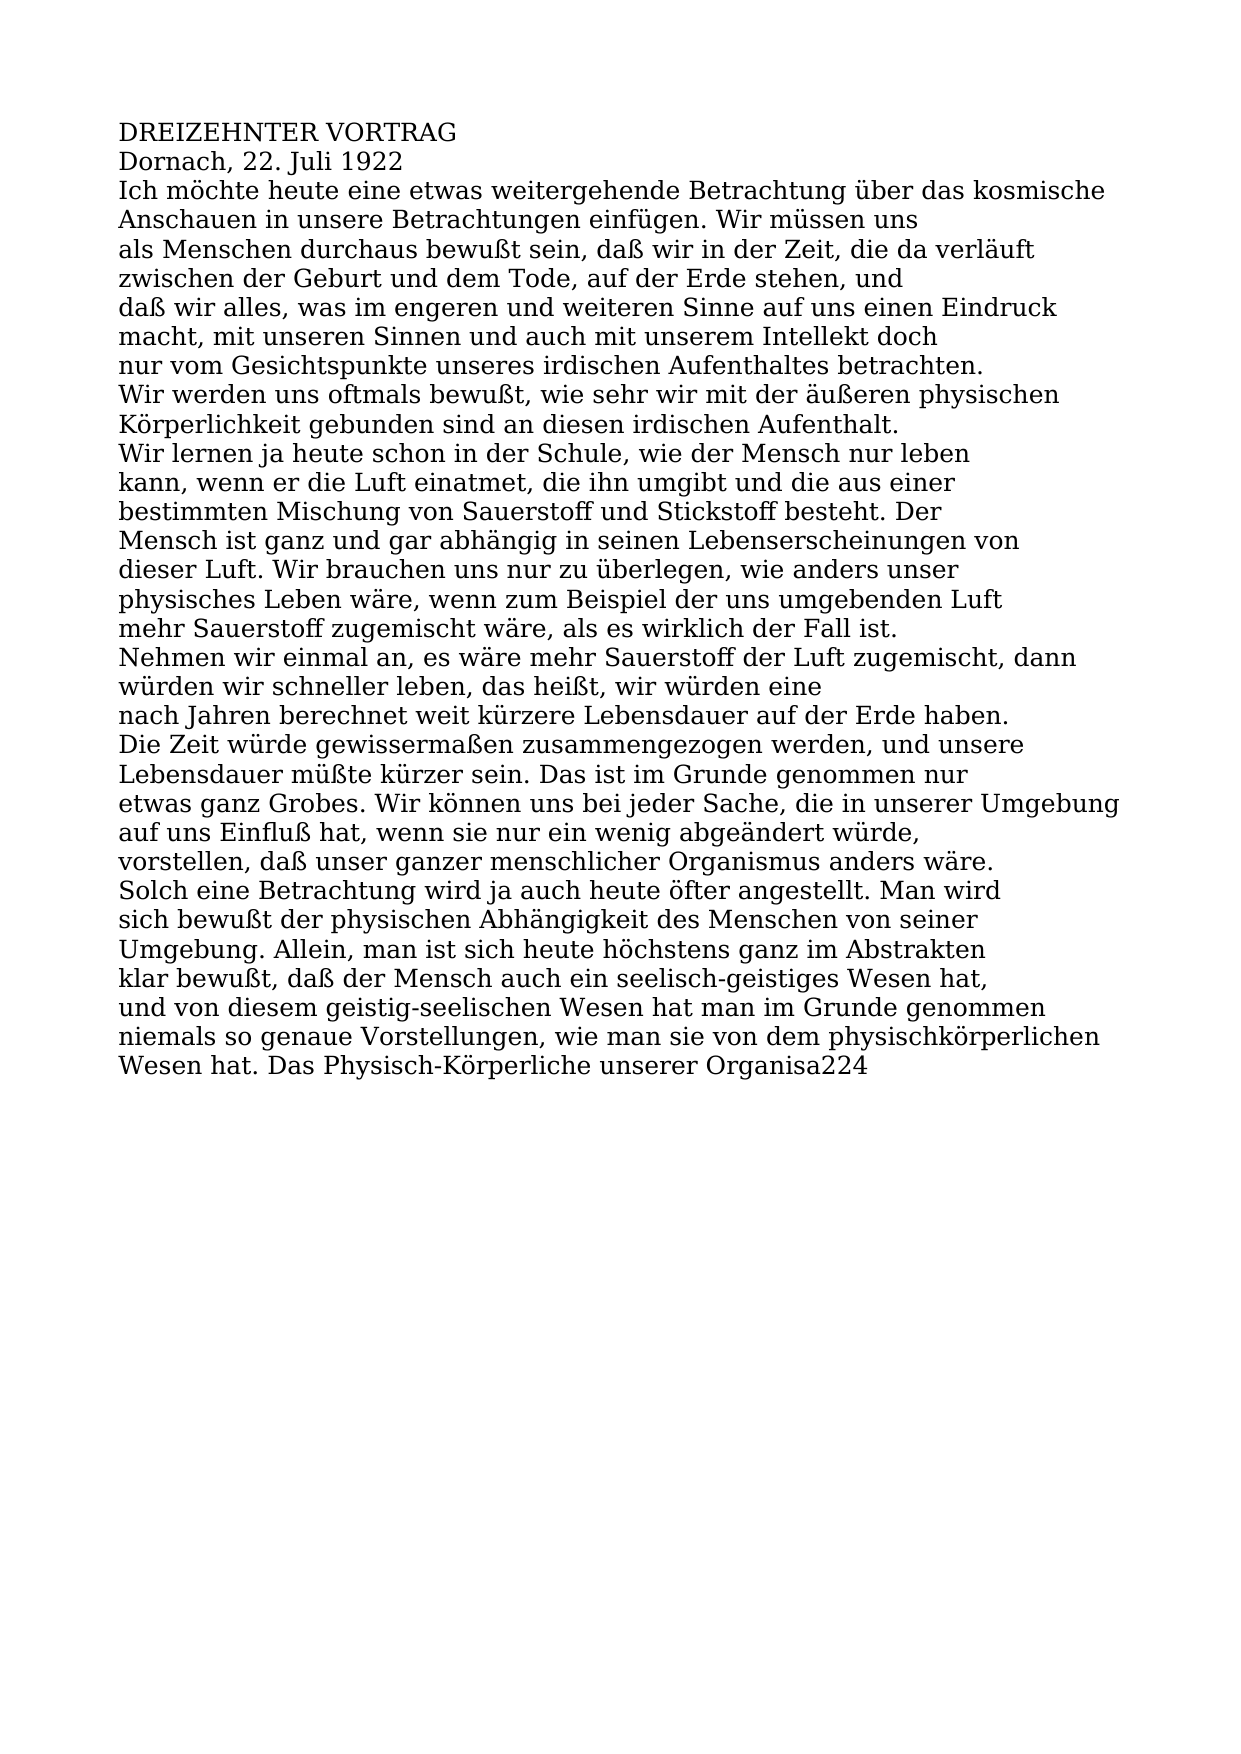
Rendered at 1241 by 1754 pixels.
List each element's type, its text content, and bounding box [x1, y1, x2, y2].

text Die Zeit würde gewissermaßen zusammengezogen werden, und unsere [118, 731, 1122, 760]
text bestimmten Mischung von Sauerstoff und Stickstoff besteht. Der [118, 497, 1122, 526]
text Mensch ist ganz und gar abhängig in seinen Lebenserscheinungen von [118, 526, 1122, 556]
text physisches Leben wäre, wenn zum Beispiel der uns umgebenden Luft [118, 585, 1122, 614]
text Solch eine Betrachtung wird ja auch heute öfter angestellt. Man wird [118, 876, 1122, 906]
text Wir werden uns oftmals bewußt, wie sehr wir mit der äußeren physischen Körperlichkeit gebunden sind an diesen irdischen Aufenthalt. [118, 381, 1122, 439]
text Ich möchte heute eine etwas weitergehende Betrachtung über das kosmische Anschauen in unsere Betrachtungen einfügen. Wir müssen uns [118, 176, 1122, 235]
text etwas ganz Grobes. Wir können uns bei jeder Sache, die in unserer Umgebung auf uns Einfluß hat, wenn sie nur ein wenig abgeändert würde, [118, 789, 1122, 847]
text nur vom Gesichtspunkte unseres irdischen Aufenthaltes betrachten. [118, 351, 1122, 381]
text DREIZEHNTER VORTRAG [118, 118, 1122, 147]
text sich bewußt der physischen Abhängigkeit des Menschen von seiner [118, 906, 1122, 935]
text und von diesem geistig-seelischen Wesen hat man im Grunde genommen niemals so genaue Vorstellungen, wie man sie von dem physischkörperlichen Wesen hat. Das Physisch-Körperliche unserer Organisa224 [118, 993, 1122, 1081]
text mehr Sauerstoff zugemischt wäre, als es wirklich der Fall ist. [118, 614, 1122, 643]
text Umgebung. Allein, man ist sich heute höchstens ganz im Abstrakten [118, 935, 1122, 964]
text Dornach, 22. Juli 1922 [118, 147, 1122, 176]
text nach Jahren berechnet weit kürzere Lebensdauer auf der Erde haben. [118, 701, 1122, 731]
text dieser Luft. Wir brauchen uns nur zu überlegen, wie anders unser [118, 556, 1122, 585]
text als Menschen durchaus bewußt sein, daß wir in der Zeit, die da verläuft zwischen der Geburt und dem Tode, auf der Erde stehen, und [118, 235, 1122, 293]
text Nehmen wir einmal an, es wäre mehr Sauerstoff der Luft zugemischt, dann würden wir schneller leben, das heißt, wir würden eine [118, 643, 1122, 701]
text klar bewußt, daß der Mensch auch ein seelisch-geistiges Wesen hat, [118, 964, 1122, 993]
text kann, wenn er die Luft einatmet, die ihn umgibt und die aus einer [118, 468, 1122, 497]
text daß wir alles, was im engeren und weiteren Sinne auf uns einen Eindruck macht, mit unseren Sinnen und auch mit unserem Intellekt doch [118, 293, 1122, 351]
text Lebensdauer müßte kürzer sein. Das ist im Grunde genommen nur [118, 760, 1122, 789]
text Wir lernen ja heute schon in der Schule, wie der Mensch nur leben [118, 439, 1122, 468]
text vorstellen, daß unser ganzer menschlicher Organismus anders wäre. [118, 847, 1122, 876]
